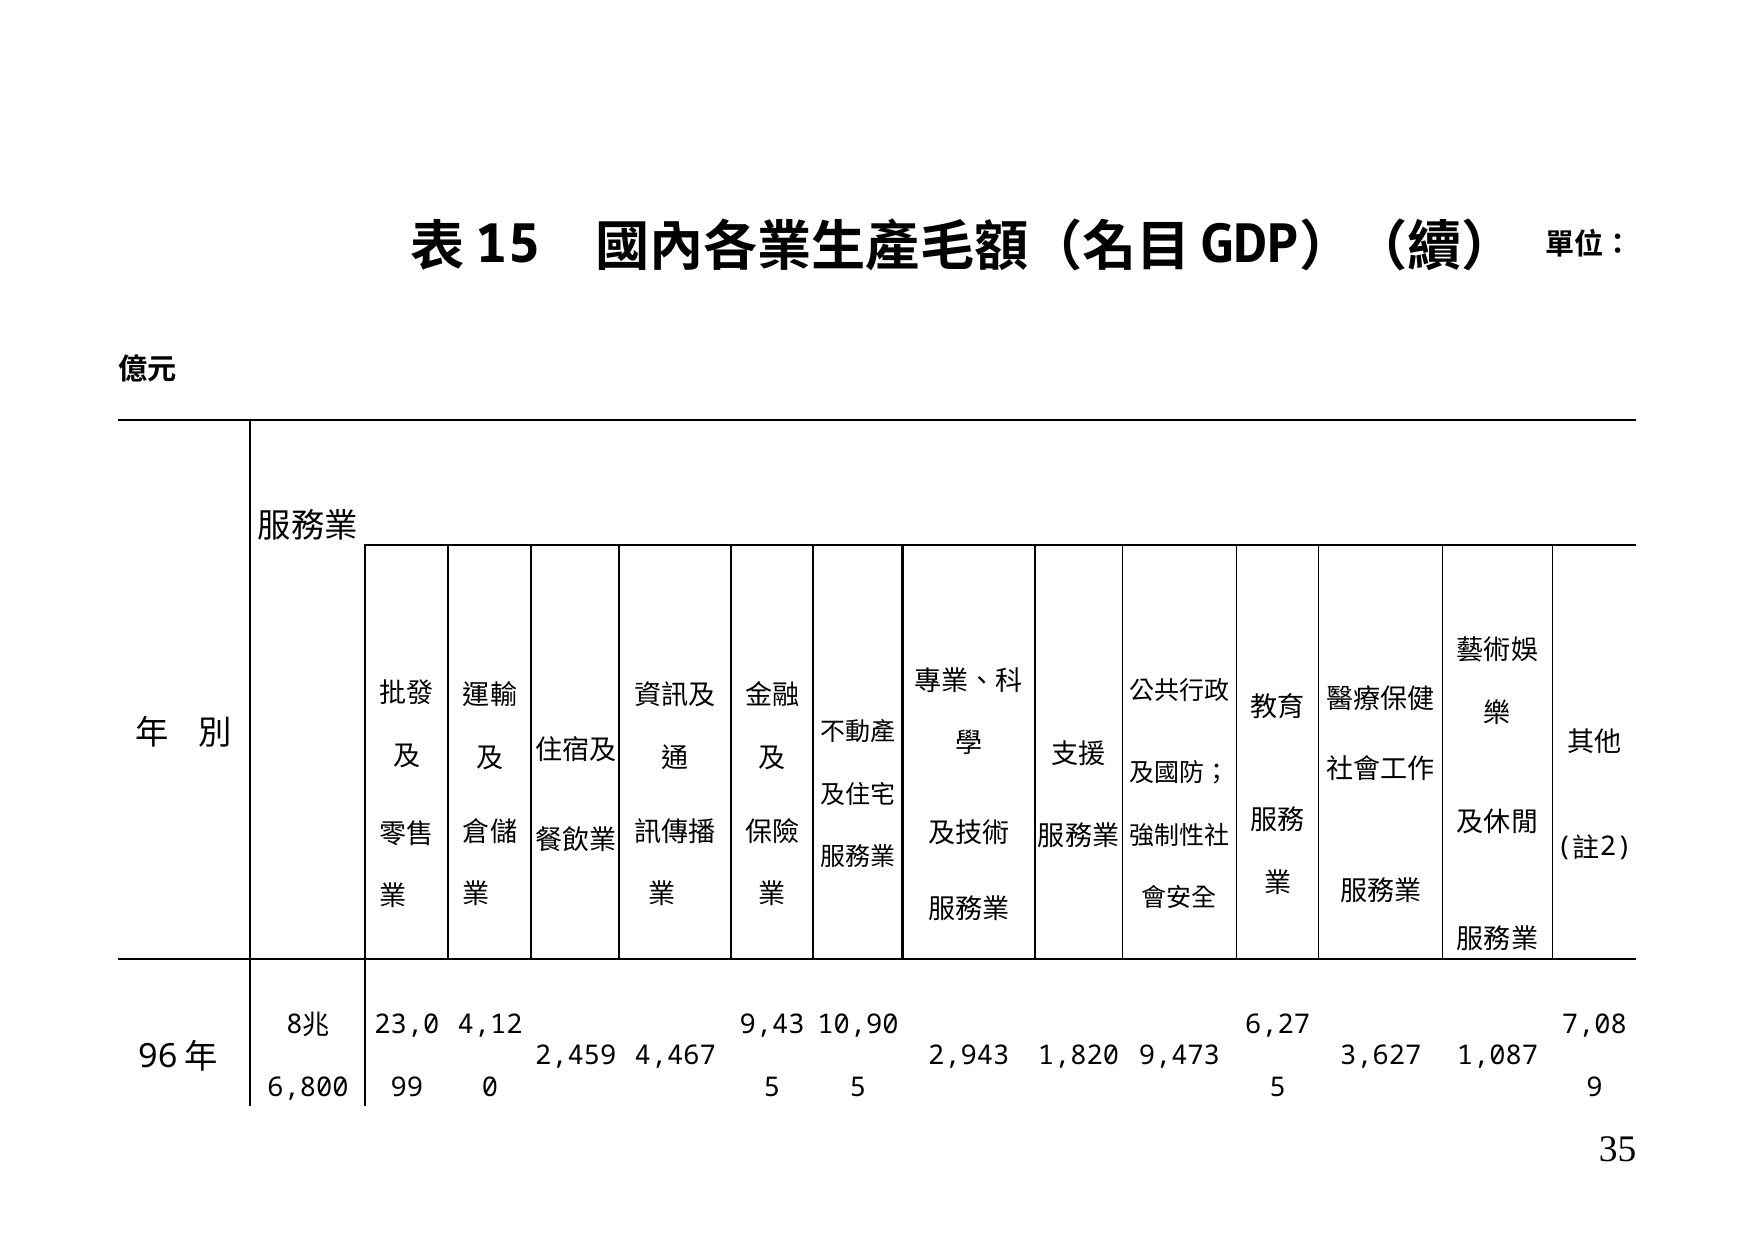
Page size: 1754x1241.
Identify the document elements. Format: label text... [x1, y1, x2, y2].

table_header 年 別 [118, 421, 249, 958]
table_cell 不動產及住宅服務業 [814, 546, 901, 958]
subtitle 表15 國內各業生產毛額（名目GDP）（續） 單位：億元 [118, 169, 1636, 419]
table_cell 公共行政 及國防；強制性社會安全 [1123, 546, 1236, 958]
table_cell 2,459 [531, 960, 619, 1106]
table_cell 6,275 [1236, 960, 1319, 1106]
table_cell 3,627 [1319, 960, 1442, 1106]
table_cell 8兆6,800 [251, 960, 364, 1106]
table_cell 藝術娛樂 及休閒 服務業 [1443, 546, 1552, 958]
table_cell 支援 服務業 [1036, 546, 1122, 958]
table_cell 96年 [118, 960, 249, 1106]
table_header [365, 421, 1636, 544]
table_cell 運輸及 倉儲業 [449, 546, 530, 958]
table_cell 專業、科學 及技術 服務業 [904, 546, 1034, 958]
table_cell 9,473 [1122, 960, 1236, 1106]
table_cell 教育 服務業 [1237, 546, 1318, 958]
table_cell 4,467 [619, 960, 731, 1106]
table_cell 資訊及通 訊傳播業 [620, 546, 730, 958]
table_cell 4,120 [448, 960, 531, 1106]
table_cell 其他 (註2) [1553, 546, 1636, 958]
table_cell 醫療保健 社會工作 服務業 [1319, 546, 1442, 958]
table_header 服務業 [251, 421, 365, 958]
table_cell 2,943 [903, 960, 1034, 1106]
table_cell 23,099 [366, 960, 448, 1106]
table_cell 9,435 [731, 960, 813, 1106]
table_cell 住宿及 餐飲業 [532, 546, 618, 958]
table_cell 7,089 [1552, 960, 1636, 1106]
table_cell 金融及 保險業 [732, 546, 812, 958]
table_cell 1,087 [1442, 960, 1552, 1106]
table_cell 10,905 [813, 960, 902, 1106]
table_cell 1,820 [1035, 960, 1122, 1106]
table_cell 批發及 零售業 [366, 546, 447, 958]
